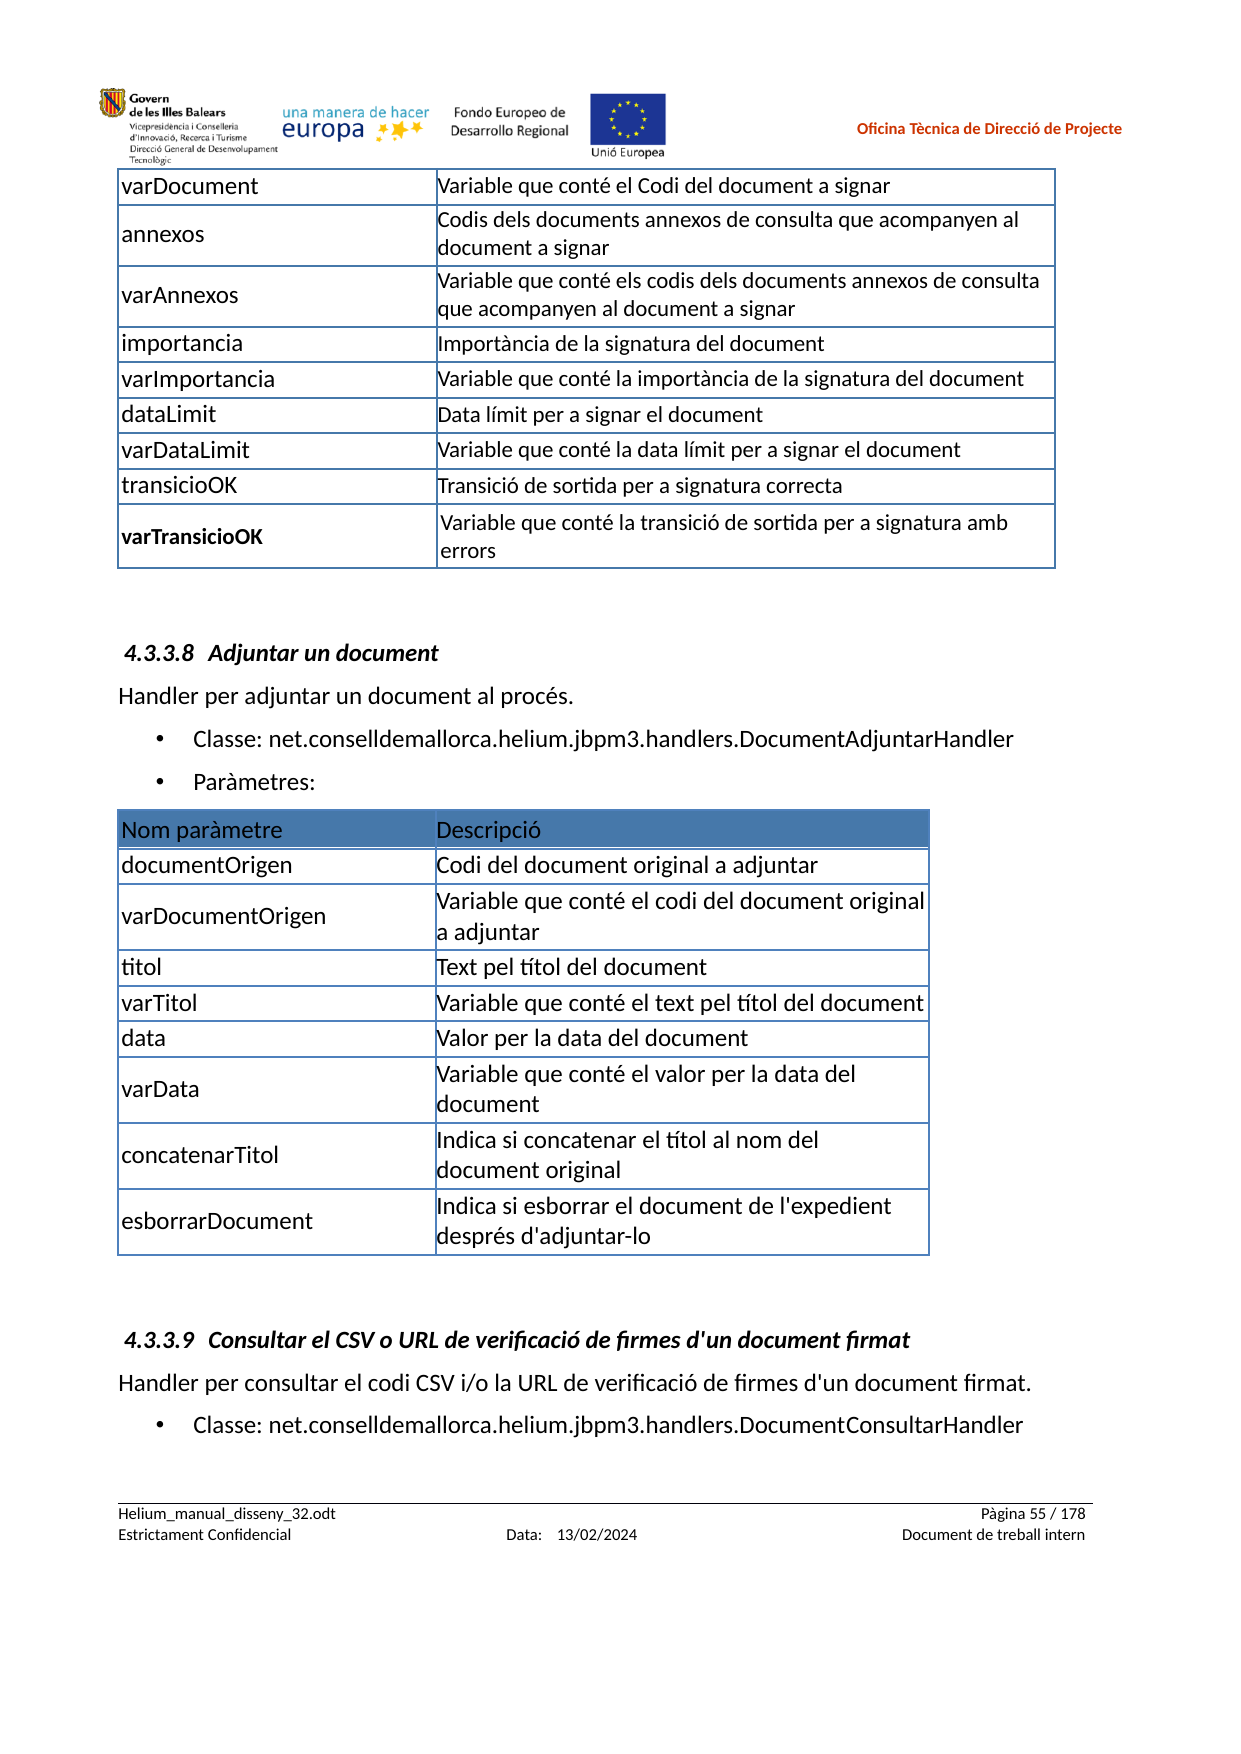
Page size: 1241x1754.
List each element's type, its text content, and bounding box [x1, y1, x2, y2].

table_cell Variable que conté la transició de sortida per a signatura amb errors [438, 505, 1054, 567]
subtitle Adjuntar un document [118, 637, 1122, 667]
table_cell Indica si concatenar el títol al nom del document original [437, 1124, 928, 1188]
table_header Descripció [437, 811, 928, 847]
table_cell concatenarTitol [119, 1124, 435, 1188]
table_cell data [119, 1022, 435, 1056]
subtitle Consultar el CSV o URL de verificació de firmes d'un document firmat [118, 1324, 1122, 1354]
list Paràmetres: [156, 766, 1122, 797]
table_cell transicioOK [119, 470, 436, 503]
table_cell Variable que conté el text pel títol del document [437, 987, 928, 1020]
table_cell Codis dels documents annexos de consulta que acompanyen al document a signar [438, 206, 1054, 264]
table_cell varImportancia [119, 363, 436, 397]
table_cell importancia [119, 328, 436, 361]
text Handler per adjuntar un document al procés. [118, 680, 1122, 711]
table_cell Transició de sortida per a signatura correcta [438, 470, 1054, 503]
list Classe: net.conselldemallorca.helium.jbpm3.handlers.DocumentAdjuntarHandler [156, 723, 1122, 753]
table_cell annexos [119, 206, 436, 264]
table_cell varDataLimit [119, 434, 436, 468]
table_cell Variable que conté la data límit per a signar el document [438, 434, 1054, 468]
table_cell documentOrigen [119, 850, 435, 883]
table_cell Valor per la data del document [437, 1022, 928, 1056]
table_cell Variable que conté la importància de la signatura del document [438, 363, 1054, 397]
table_cell varTitol [119, 987, 435, 1020]
table_cell esborrarDocument [119, 1190, 435, 1254]
table_cell Codi del document original a adjuntar [437, 850, 928, 883]
table_cell Data límit per a signar el document [438, 399, 1054, 432]
table_cell Indica si esborrar el document de l'expedient després d'adjuntar-lo [437, 1190, 928, 1254]
table_cell Variable que conté el Codi del document a signar [438, 170, 1054, 203]
table_cell titol [119, 951, 435, 984]
table_cell Variable que conté els codis dels documents annexos de consulta que acompanyen al document a signar [438, 267, 1054, 326]
table_cell varDocument [119, 170, 436, 203]
table_cell varTransicioOK [119, 505, 436, 567]
table_cell Variable que conté el codi del document original a adjuntar [437, 885, 928, 949]
text Handler per consultar el codi CSV i/o la URL de verificació de firmes d'un document firmat. [118, 1367, 1122, 1397]
table_header Nom paràmetre [119, 811, 435, 847]
table_cell Text pel títol del document [437, 951, 928, 984]
list Classe: net.conselldemallorca.helium.jbpm3.handlers.DocumentConsultarHandler [156, 1410, 1122, 1440]
table_cell varAnnexos [119, 267, 436, 326]
table_cell varData [119, 1058, 435, 1122]
table_cell varDocumentOrigen [119, 885, 435, 949]
table_cell dataLimit [119, 399, 436, 432]
table_cell Variable que conté el valor per la data del document [437, 1058, 928, 1122]
table_cell Importància de la signatura del document [438, 328, 1054, 361]
picture [99, 87, 668, 166]
